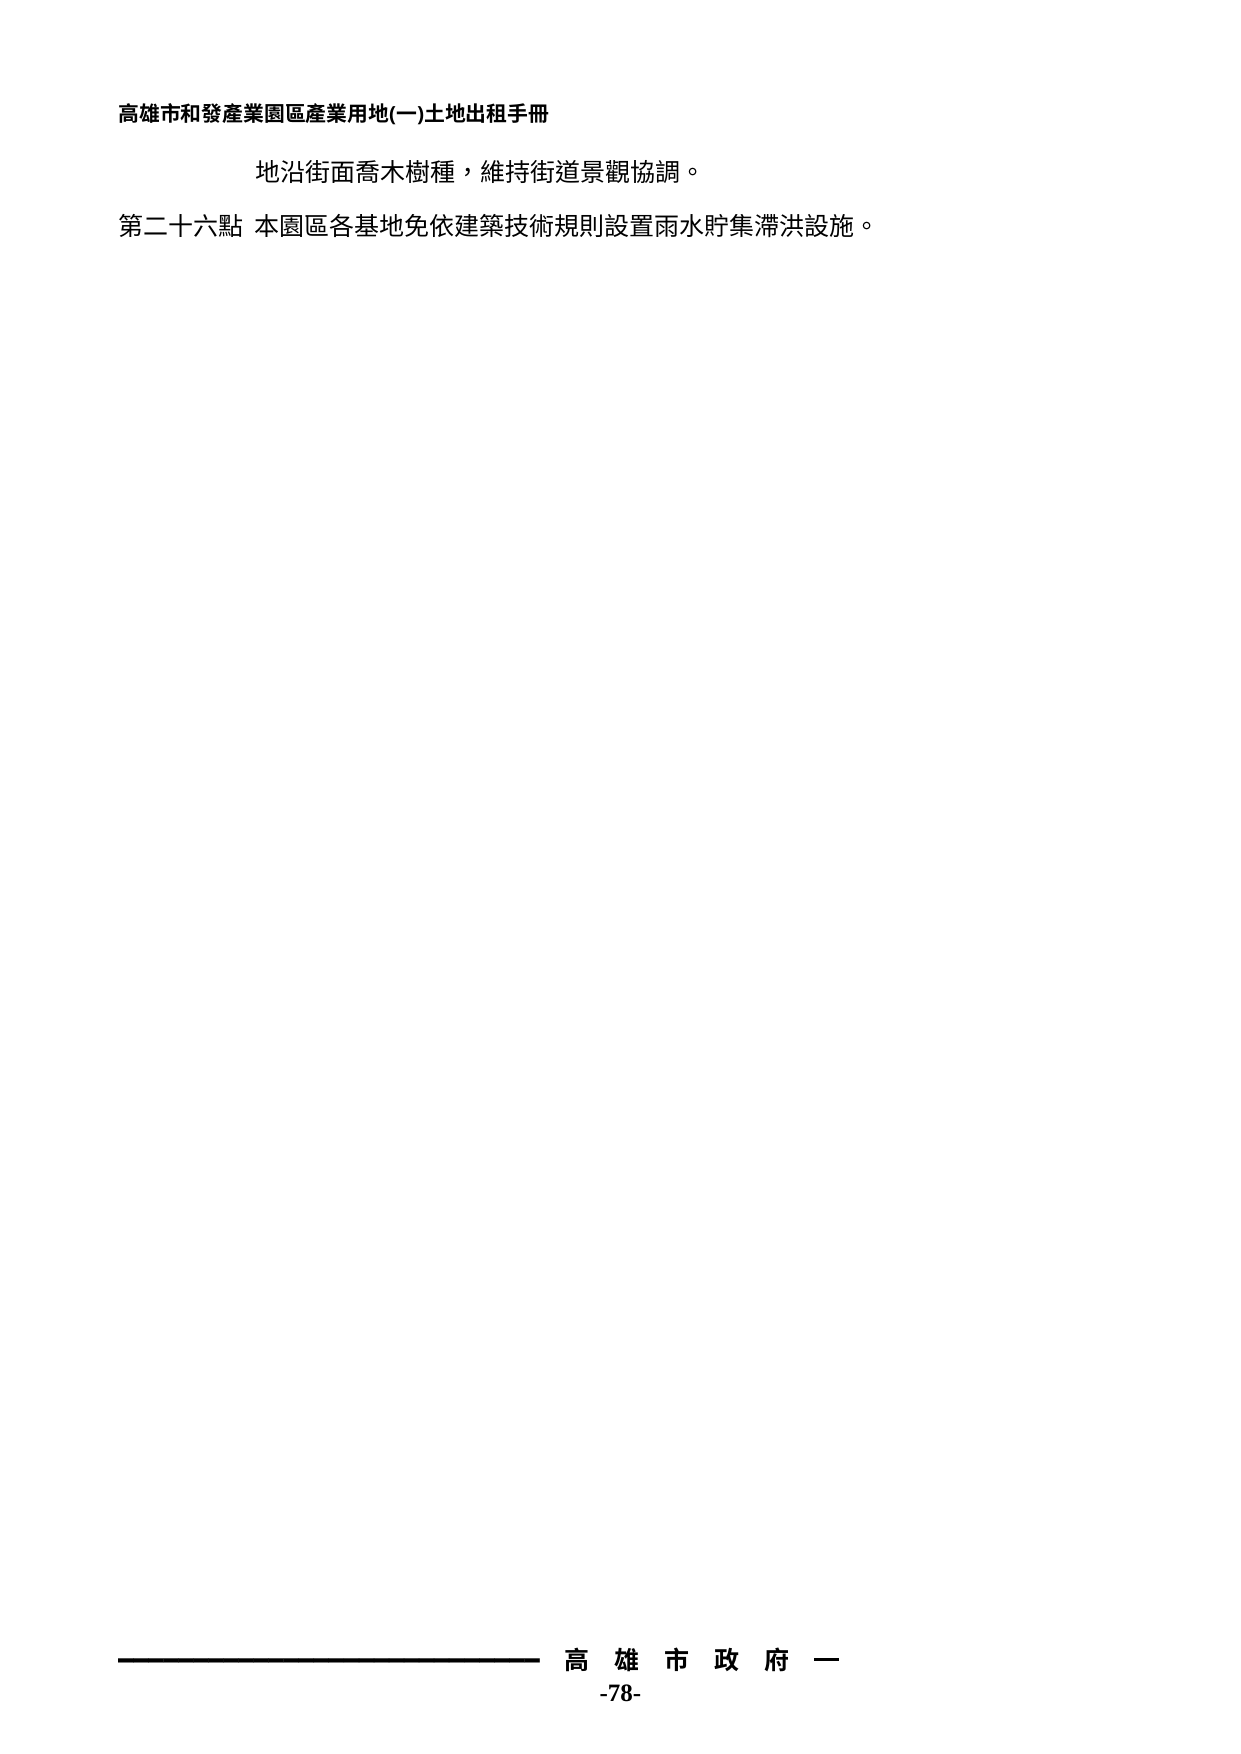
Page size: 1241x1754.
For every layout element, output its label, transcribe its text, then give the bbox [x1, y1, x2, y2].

text 第二十六點 本園區各基地免依建築技術規則設置雨水貯集滯洪設施。 [118, 202, 1122, 243]
text 地沿街面喬木樹種，維持街道景觀協調。 [118, 148, 1122, 189]
